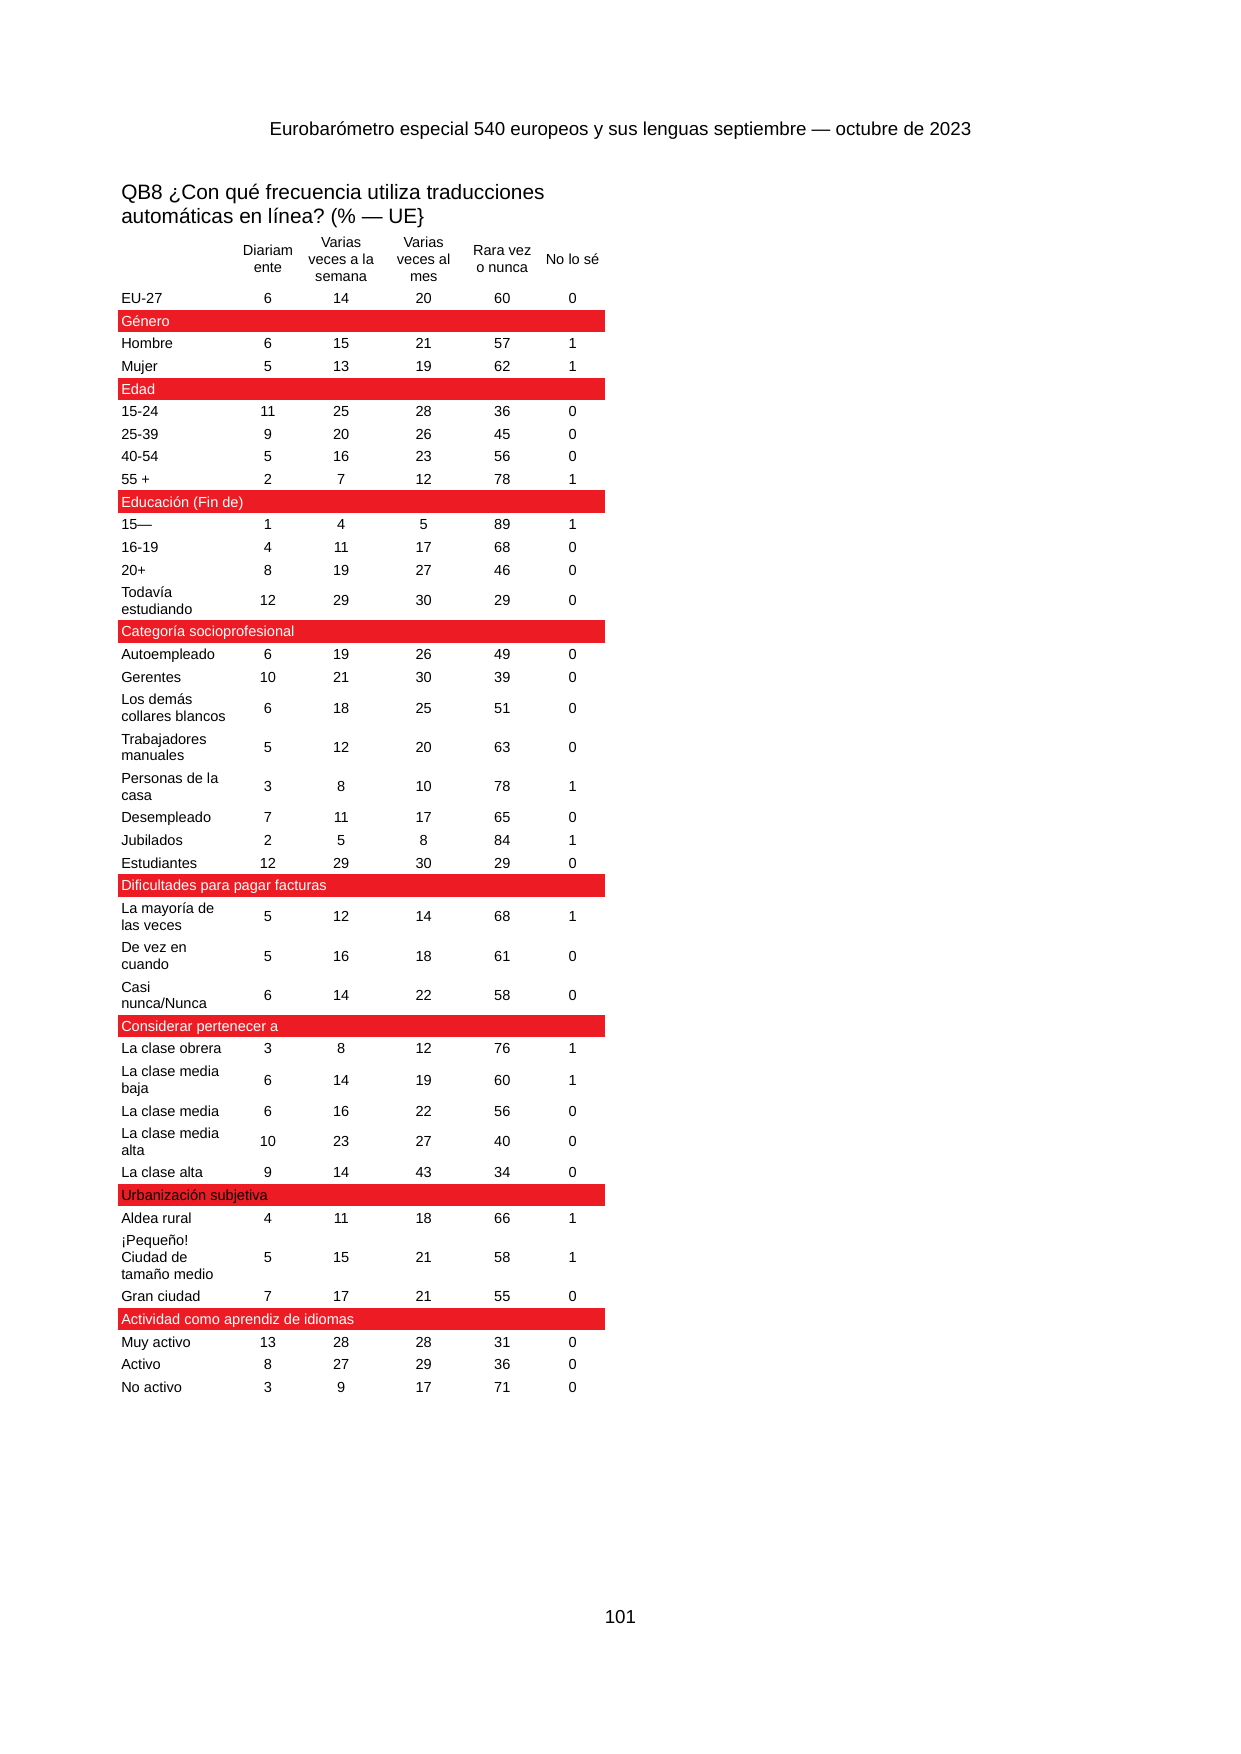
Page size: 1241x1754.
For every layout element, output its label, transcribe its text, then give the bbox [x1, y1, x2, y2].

table_cell 16 [300, 1099, 382, 1122]
table_cell 0 [539, 400, 605, 423]
table_cell 8 [236, 1353, 300, 1376]
table_cell 29 [465, 581, 539, 620]
table_cell 58 [465, 1229, 539, 1285]
table_cell 60 [465, 1060, 539, 1099]
table_cell Diariamente [236, 231, 300, 287]
table_cell 1 [539, 1037, 605, 1060]
table_cell 13 [300, 355, 382, 377]
table_cell 4 [236, 1206, 300, 1229]
table_cell 8 [236, 558, 300, 581]
table_cell 0 [539, 975, 605, 1015]
table_cell 12 [300, 728, 382, 767]
table_cell 49 [465, 643, 539, 665]
table_cell 29 [465, 851, 539, 874]
table_cell 0 [539, 1122, 605, 1161]
table_cell 20 [300, 423, 382, 445]
table_cell 12 [382, 1037, 465, 1060]
table_cell Dificultades para pagar facturas [118, 874, 605, 897]
table_cell 1 [539, 513, 605, 536]
table_cell Desempleado [118, 806, 236, 829]
table_cell 21 [300, 665, 382, 688]
table_cell 21 [382, 1285, 465, 1308]
table_cell 17 [300, 1285, 382, 1308]
table_cell 28 [382, 400, 465, 423]
table_cell 30 [382, 851, 465, 874]
table_cell 17 [382, 1376, 465, 1398]
table_cell 18 [382, 1206, 465, 1229]
table_cell 58 [465, 975, 539, 1015]
table_cell 30 [382, 581, 465, 620]
table_cell ¡Pequeño! Ciudad de tamaño medio [118, 1229, 236, 1285]
table_cell 17 [382, 806, 465, 829]
table_cell 0 [539, 423, 605, 445]
table_cell 1 [539, 332, 605, 355]
table_cell 15-24 [118, 400, 236, 423]
table_cell 27 [382, 558, 465, 581]
table_cell 71 [465, 1376, 539, 1398]
table_cell 6 [236, 332, 300, 355]
table_cell 0 [539, 287, 605, 309]
table_cell 60 [465, 287, 539, 309]
table_cell 2 [236, 829, 300, 851]
table_cell 25 [382, 688, 465, 727]
table_cell 19 [300, 643, 382, 665]
table_cell 5 [382, 513, 465, 536]
table_cell 29 [300, 581, 382, 620]
table_cell 26 [382, 423, 465, 445]
table_cell 19 [382, 1060, 465, 1099]
table_cell 22 [382, 1099, 465, 1122]
table_cell 11 [300, 806, 382, 829]
table_cell Todavía estudiando [118, 581, 236, 620]
table_cell 28 [382, 1330, 465, 1353]
table_cell Gerentes [118, 665, 236, 688]
table_cell 21 [382, 332, 465, 355]
table_cell 16 [300, 445, 382, 468]
table_cell 0 [539, 558, 605, 581]
table_cell 14 [300, 1060, 382, 1099]
table_cell 1 [236, 513, 300, 536]
table_cell Edad [118, 378, 605, 400]
table_cell 10 [382, 767, 465, 806]
table_cell 62 [465, 355, 539, 377]
table_cell 0 [539, 1161, 605, 1184]
table_cell Rara vez o nunca [465, 231, 539, 287]
table_cell 6 [236, 287, 300, 309]
table_cell 55 + [118, 468, 236, 490]
table_cell 9 [300, 1376, 382, 1398]
table_cell 1 [539, 897, 605, 936]
table_cell 39 [465, 665, 539, 688]
table_cell 22 [382, 975, 465, 1015]
table_cell 0 [539, 851, 605, 874]
table_cell Mujer [118, 355, 236, 377]
table_cell 1 [539, 1229, 605, 1285]
table_cell 12 [300, 897, 382, 936]
table_cell 61 [465, 936, 539, 975]
table_cell 5 [236, 936, 300, 975]
table_cell 0 [539, 643, 605, 665]
table_cell 34 [465, 1161, 539, 1184]
table_cell La clase media alta [118, 1122, 236, 1161]
table_cell 46 [465, 558, 539, 581]
table_cell 36 [465, 400, 539, 423]
table_cell Casi nunca/Nunca [118, 975, 236, 1015]
table_cell 6 [236, 688, 300, 727]
table_cell 5 [236, 728, 300, 767]
table_cell 28 [300, 1330, 382, 1353]
table_cell 11 [300, 536, 382, 558]
table_header QB8 ¿Con qué frecuencia utiliza traducciones automáticas en línea? (% — UE} [118, 177, 605, 231]
table_cell 0 [539, 665, 605, 688]
table_cell Actividad como aprendiz de idiomas [118, 1308, 605, 1330]
table_cell 0 [539, 1099, 605, 1122]
table_cell 89 [465, 513, 539, 536]
table_cell 0 [539, 1376, 605, 1398]
table_cell No lo sé [539, 231, 605, 287]
table_cell La clase media baja [118, 1060, 236, 1099]
table_cell 3 [236, 767, 300, 806]
table_cell 15 [300, 332, 382, 355]
table_cell 8 [382, 829, 465, 851]
table_cell 66 [465, 1206, 539, 1229]
table_cell 4 [236, 536, 300, 558]
table_cell La mayoría de las veces [118, 897, 236, 936]
table_cell 9 [236, 423, 300, 445]
table_cell La clase obrera [118, 1037, 236, 1060]
table_cell 15— [118, 513, 236, 536]
table_cell [118, 231, 236, 287]
table_cell 56 [465, 445, 539, 468]
table_cell 1 [539, 355, 605, 377]
table_cell 5 [236, 897, 300, 936]
table_cell 84 [465, 829, 539, 851]
table_cell Muy activo [118, 1330, 236, 1353]
table_cell 9 [236, 1161, 300, 1184]
table_cell 1 [539, 468, 605, 490]
table_cell 5 [300, 829, 382, 851]
table_cell 12 [236, 851, 300, 874]
table_cell 1 [539, 767, 605, 806]
table_cell 12 [382, 468, 465, 490]
table_cell 31 [465, 1330, 539, 1353]
table_cell 20+ [118, 558, 236, 581]
table_cell 23 [382, 445, 465, 468]
table_cell La clase media [118, 1099, 236, 1122]
table_cell 0 [539, 1285, 605, 1308]
table_cell 1 [539, 1060, 605, 1099]
table_cell Varias veces al mes [382, 231, 465, 287]
table_cell 0 [539, 536, 605, 558]
table_cell Varias veces a la semana [300, 231, 382, 287]
table_cell Hombre [118, 332, 236, 355]
table_cell 26 [382, 643, 465, 665]
table_cell 43 [382, 1161, 465, 1184]
table_cell Estudiantes [118, 851, 236, 874]
table_cell Urbanización subjetiva [118, 1184, 605, 1206]
table_cell 6 [236, 1060, 300, 1099]
table_cell 12 [236, 581, 300, 620]
table_cell 18 [300, 688, 382, 727]
table_cell Jubilados [118, 829, 236, 851]
table_cell 0 [539, 1353, 605, 1376]
table_cell 13 [236, 1330, 300, 1353]
table_cell 20 [382, 728, 465, 767]
table_cell 40 [465, 1122, 539, 1161]
table_cell 14 [300, 975, 382, 1015]
table_cell 27 [382, 1122, 465, 1161]
table_cell Gran ciudad [118, 1285, 236, 1308]
table_cell 29 [382, 1353, 465, 1376]
table_cell 0 [539, 688, 605, 727]
table_cell 57 [465, 332, 539, 355]
table_cell 76 [465, 1037, 539, 1060]
table_cell 18 [382, 936, 465, 975]
table_cell 4 [300, 513, 382, 536]
table_cell 7 [236, 806, 300, 829]
table_cell 0 [539, 936, 605, 975]
table_cell No activo [118, 1376, 236, 1398]
table_cell 19 [300, 558, 382, 581]
table_cell 10 [236, 1122, 300, 1161]
table_cell 56 [465, 1099, 539, 1122]
table_cell 3 [236, 1376, 300, 1398]
table_cell 7 [300, 468, 382, 490]
table_cell 5 [236, 1229, 300, 1285]
table_cell EU-27 [118, 287, 236, 309]
table_cell 68 [465, 536, 539, 558]
table_cell Categoría socioprofesional [118, 620, 605, 643]
table_cell 65 [465, 806, 539, 829]
table_cell 0 [539, 806, 605, 829]
table_cell 5 [236, 445, 300, 468]
table_cell 3 [236, 1037, 300, 1060]
table_cell 14 [300, 287, 382, 309]
table_cell 6 [236, 1099, 300, 1122]
table_cell 0 [539, 1330, 605, 1353]
table_cell 29 [300, 851, 382, 874]
table_cell 6 [236, 975, 300, 1015]
table_cell 25-39 [118, 423, 236, 445]
table_cell 11 [236, 400, 300, 423]
table_cell 0 [539, 728, 605, 767]
table_cell 16-19 [118, 536, 236, 558]
table_cell 0 [539, 445, 605, 468]
table_cell 16 [300, 936, 382, 975]
table_cell Educación (Fin de) [118, 490, 605, 513]
table_cell 68 [465, 897, 539, 936]
table_cell 30 [382, 665, 465, 688]
table_cell 17 [382, 536, 465, 558]
table_cell 36 [465, 1353, 539, 1376]
table_cell Trabajadores manuales [118, 728, 236, 767]
table_cell 10 [236, 665, 300, 688]
table_cell 23 [300, 1122, 382, 1161]
table_cell 19 [382, 355, 465, 377]
table_cell 8 [300, 767, 382, 806]
table_cell 20 [382, 287, 465, 309]
table_cell 51 [465, 688, 539, 727]
table_cell 14 [382, 897, 465, 936]
table_cell 14 [300, 1161, 382, 1184]
table_cell 11 [300, 1206, 382, 1229]
table_cell 2 [236, 468, 300, 490]
table_cell Autoempleado [118, 643, 236, 665]
table_cell 25 [300, 400, 382, 423]
table_cell 40-54 [118, 445, 236, 468]
table_cell 7 [236, 1285, 300, 1308]
table_cell 1 [539, 829, 605, 851]
table_cell 27 [300, 1353, 382, 1376]
table_cell 78 [465, 767, 539, 806]
table_cell De vez en cuando [118, 936, 236, 975]
table_cell 1 [539, 1206, 605, 1229]
table_cell Personas de la casa [118, 767, 236, 806]
table_cell 45 [465, 423, 539, 445]
table_cell 78 [465, 468, 539, 490]
table_cell 5 [236, 355, 300, 377]
table_cell 21 [382, 1229, 465, 1285]
table_cell Activo [118, 1353, 236, 1376]
table_cell Aldea rural [118, 1206, 236, 1229]
table_cell 6 [236, 643, 300, 665]
table_cell 8 [300, 1037, 382, 1060]
table_cell 55 [465, 1285, 539, 1308]
table_cell Considerar pertenecer a [118, 1015, 605, 1037]
table_cell 63 [465, 728, 539, 767]
table_cell Los demás collares blancos [118, 688, 236, 727]
table_cell 0 [539, 581, 605, 620]
table_cell Género [118, 310, 605, 332]
table_cell La clase alta [118, 1161, 236, 1184]
table_cell 15 [300, 1229, 382, 1285]
